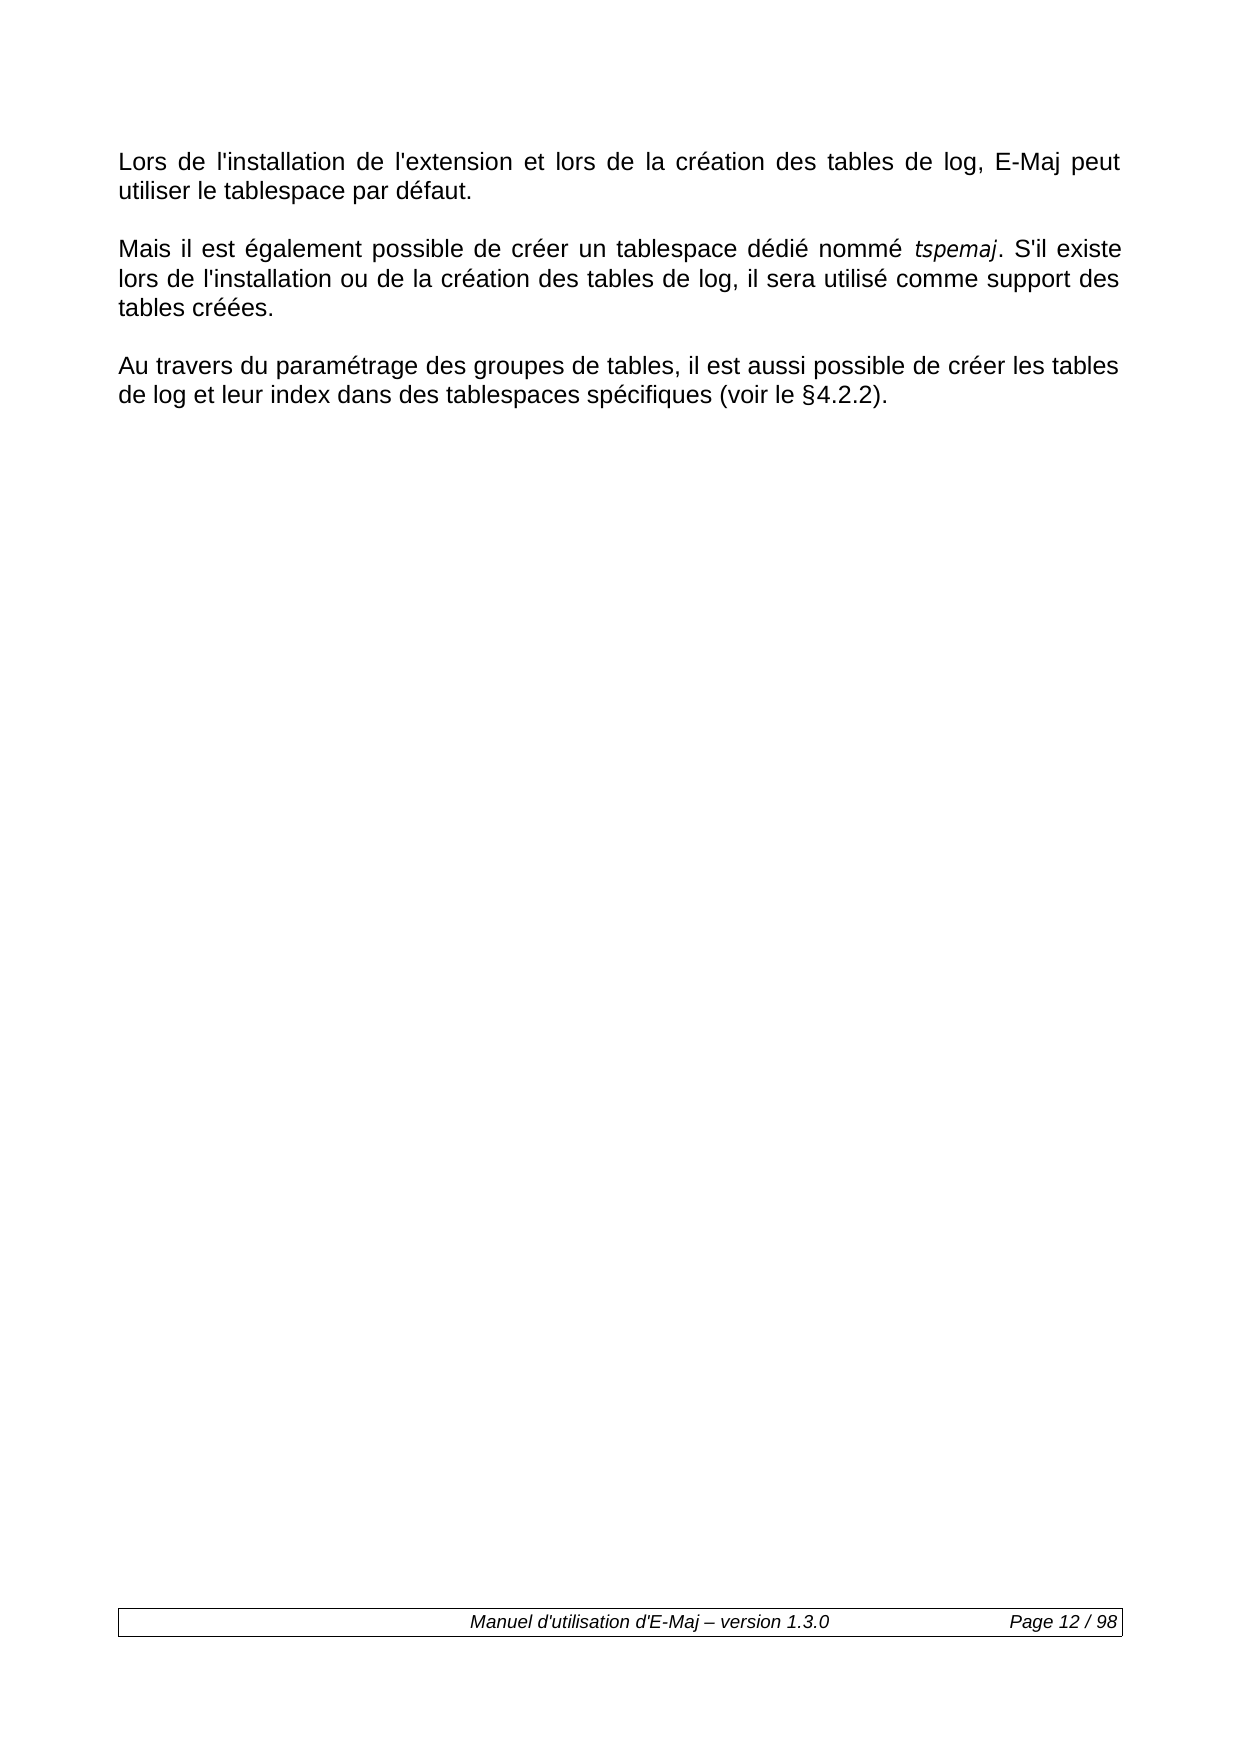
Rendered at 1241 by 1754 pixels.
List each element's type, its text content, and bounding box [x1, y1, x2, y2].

text Mais il est également possible de créer un tablespace dédié nommé tspemaj. S'il existe lors de l'installation ou de la création des tables de log, il sera utilisé comme support des tables créées. [118, 234, 1122, 322]
text Au travers du paramétrage des groupes de tables, il est aussi possible de créer les tables de log et leur index dans des tablespaces spécifiques (voir le §4.2.2). [118, 351, 1122, 409]
text Lors de l'installation de l'extension et lors de la création des tables de log, E-Maj peut utiliser le tablespace par défaut. [118, 147, 1122, 205]
